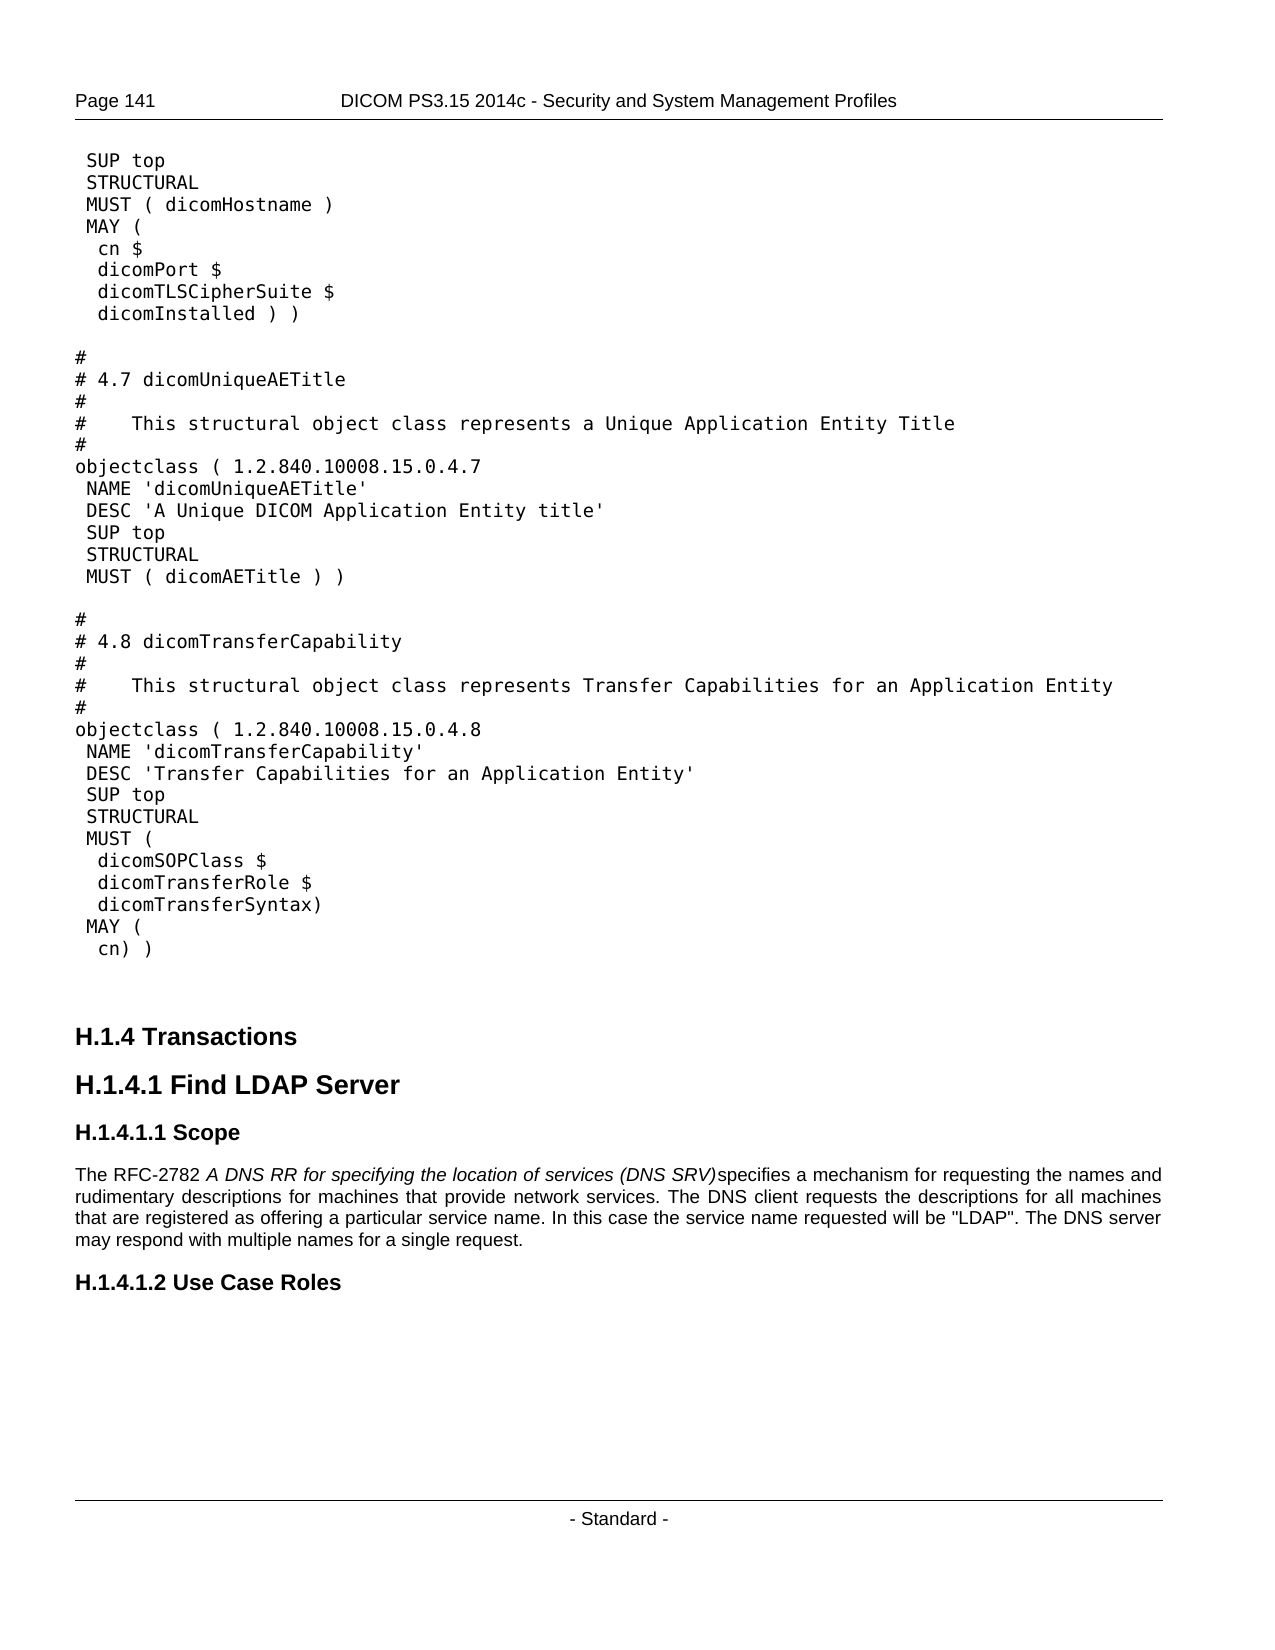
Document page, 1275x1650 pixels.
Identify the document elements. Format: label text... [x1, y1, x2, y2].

text The RFC-2782 A DNS RR for specifying the location of services (DNS SRV)specifies a mechanism for requesting the names and rudimentary descriptions for machines that provide network services. The DNS client requests the descriptions for all machines that are registered as offering a particular service name. In this case the service name requested will be "LDAP". The DNS server may respond with multiple names for a single request. [75, 1164, 1162, 1250]
text SUP top STRUCTURAL MUST ( dicomHostname ) MAY ( cn $ dicomPort $ dicomTLSCipherSuite $ dicomInstalled ) ) # # 4.7 dicomUniqueAETitle # # This structural object class represents a Unique Application Entity Title # objectclass ( 1.2.840.10008.15.0.4.7 NAME 'dicomUniqueAETitle' DESC 'A Unique DICOM Application Entity title' SUP top STRUCTURAL MUST ( dicomAETitle ) ) # # 4.8 dicomTransferCapability # # This structural object class represents Transfer Capabilities for an Application Entity # objectclass ( 1.2.840.10008.15.0.4.8 NAME 'dicomTransferCapability' DESC 'Transfer Capabilities for an Application Entity' SUP top STRUCTURAL MUST ( dicomSOPClass $ dicomTransferRole $ dicomTransferSyntax) MAY ( cn) ) [75, 150, 1162, 1003]
text H.1.4.1.2 Use Case Roles [75, 1269, 1162, 1295]
text H.1.4.1 Find LDAP Server [75, 1069, 1162, 1101]
text H.1.4.1.1 Scope [75, 1119, 1162, 1145]
text H.1.4 Transactions [75, 1022, 1162, 1051]
